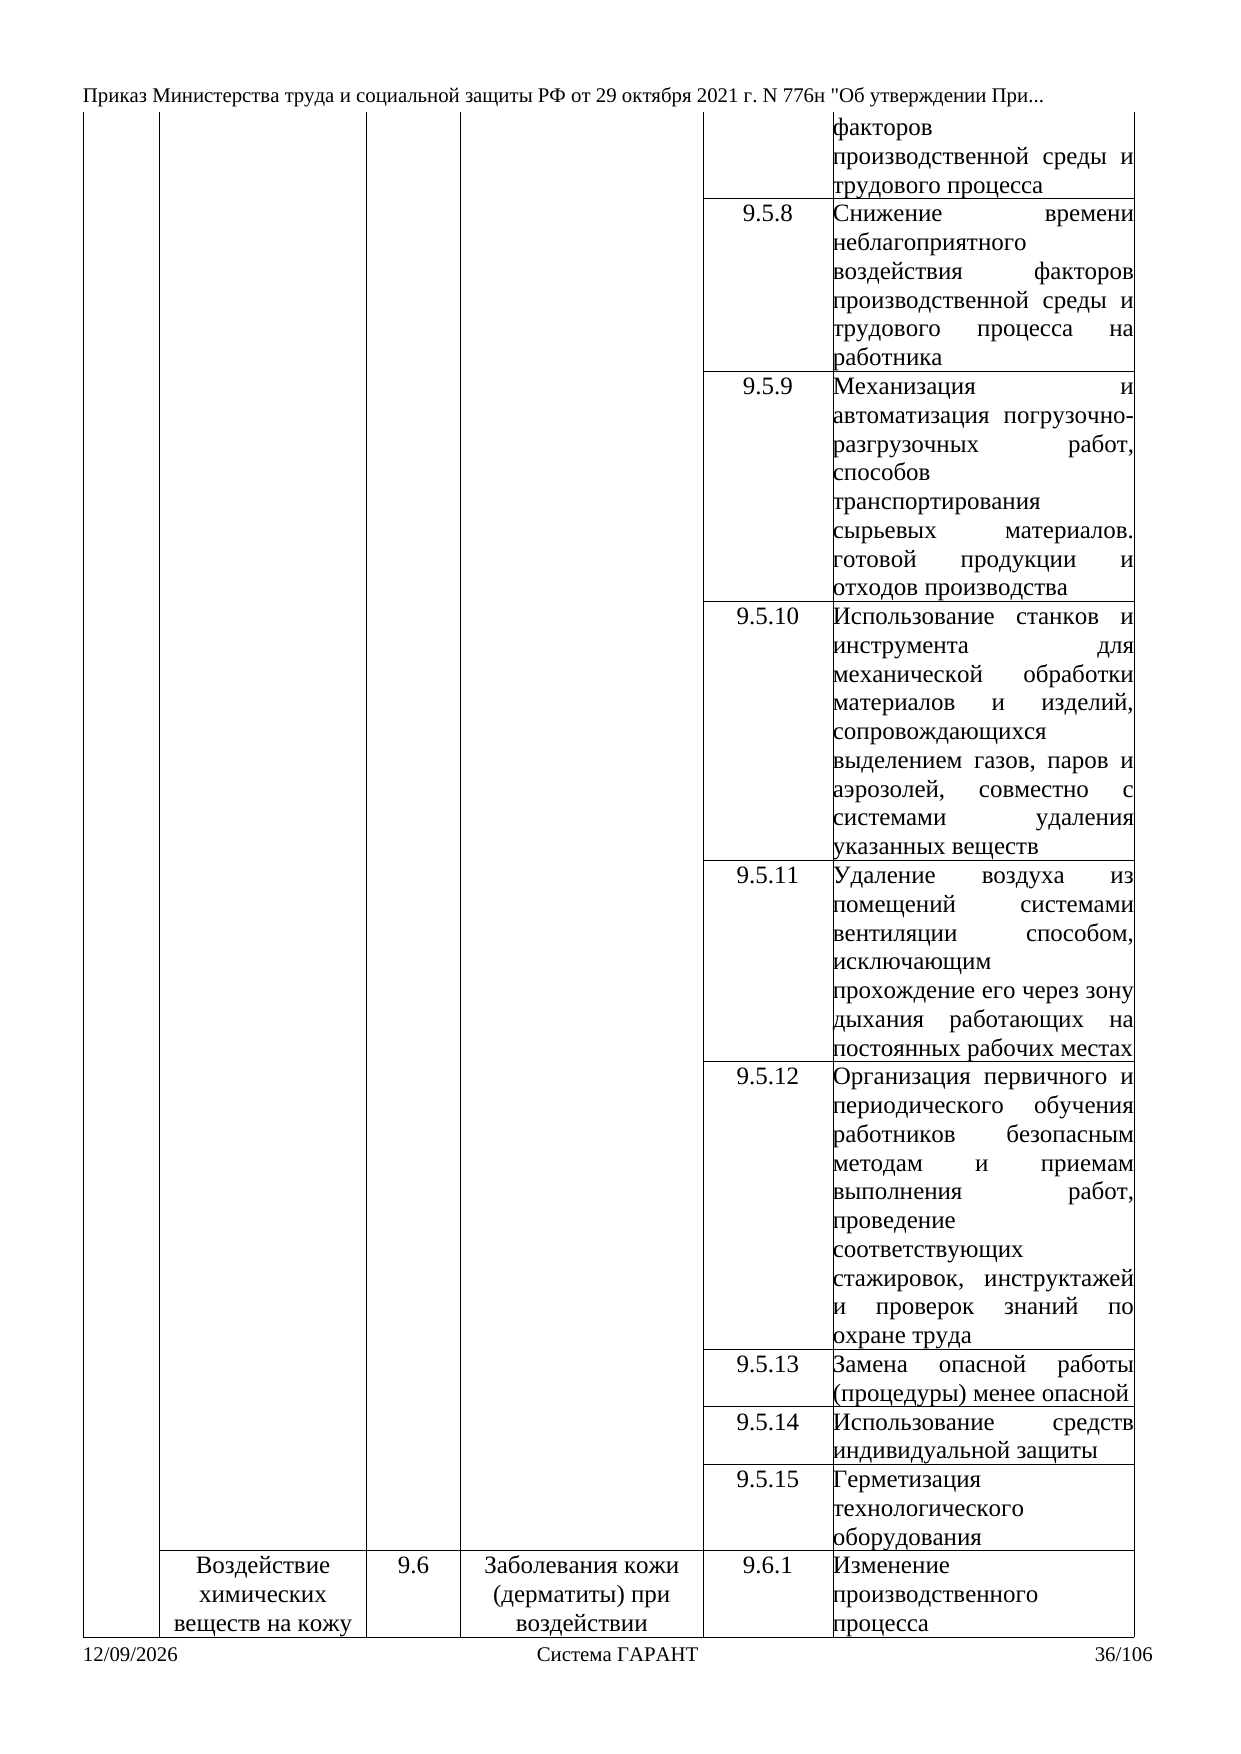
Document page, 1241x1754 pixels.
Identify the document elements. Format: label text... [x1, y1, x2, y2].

table_cell [461, 112, 703, 1550]
table_cell [84, 112, 159, 1637]
table_cell 9.6 [367, 1551, 460, 1637]
table_cell 9.5.13 [704, 1350, 833, 1406]
table_cell Использование средств индивидуальной защиты [834, 1407, 1134, 1464]
table_cell Использование станков и инструмента для механической обработки материалов и изделий, сопровождающихся выделением газов, паров и аэрозолей, совместно с системами удаления указанных веществ [834, 602, 1134, 860]
table_cell Механизация и автоматизация погрузочно-разгрузочных работ, способов транспортирования сырьевых материалов. готовой продукции и отходов производства [834, 372, 1134, 601]
table_cell 9.5.9 [704, 372, 833, 601]
table_cell Замена опасной работы (процедуры) менее опасной [834, 1350, 1134, 1406]
table_cell Воздействие химических веществ на кожу [160, 1551, 366, 1637]
table_cell 9.5.14 [704, 1407, 833, 1464]
table_cell [160, 112, 366, 1550]
table_cell 9.5.12 [704, 1062, 833, 1349]
table_cell 9.5.15 [704, 1465, 833, 1550]
table_cell [367, 112, 460, 1550]
table_cell Организация первичного и периодического обучения работников безопасным методам и приемам выполнения работ, проведение соответствующих стажировок, инструктажей и проверок знаний по охране труда [834, 1062, 1134, 1349]
table_cell Изменение производственного процесса [834, 1551, 1134, 1637]
table_cell Снижение времени неблагоприятного воздействия факторов производственной среды и трудового процесса на работника [834, 199, 1134, 371]
table_cell Герметизация технологического оборудования [834, 1465, 1134, 1550]
table_cell 9.5.10 [704, 602, 833, 860]
table_cell Заболевания кожи (дерматиты) при воздействии [461, 1551, 703, 1637]
table_cell 9.5.11 [704, 861, 833, 1061]
table_cell факторов производственной среды и трудового процесса [834, 112, 1134, 198]
table_cell [704, 112, 833, 198]
table_cell 9.5.8 [704, 199, 833, 371]
table_cell Удаление воздуха из помещений системами вентиляции способом, исключающим прохождение его через зону дыхания работающих на постоянных рабочих местах [834, 861, 1134, 1061]
table_cell 9.6.1 [704, 1551, 833, 1637]
